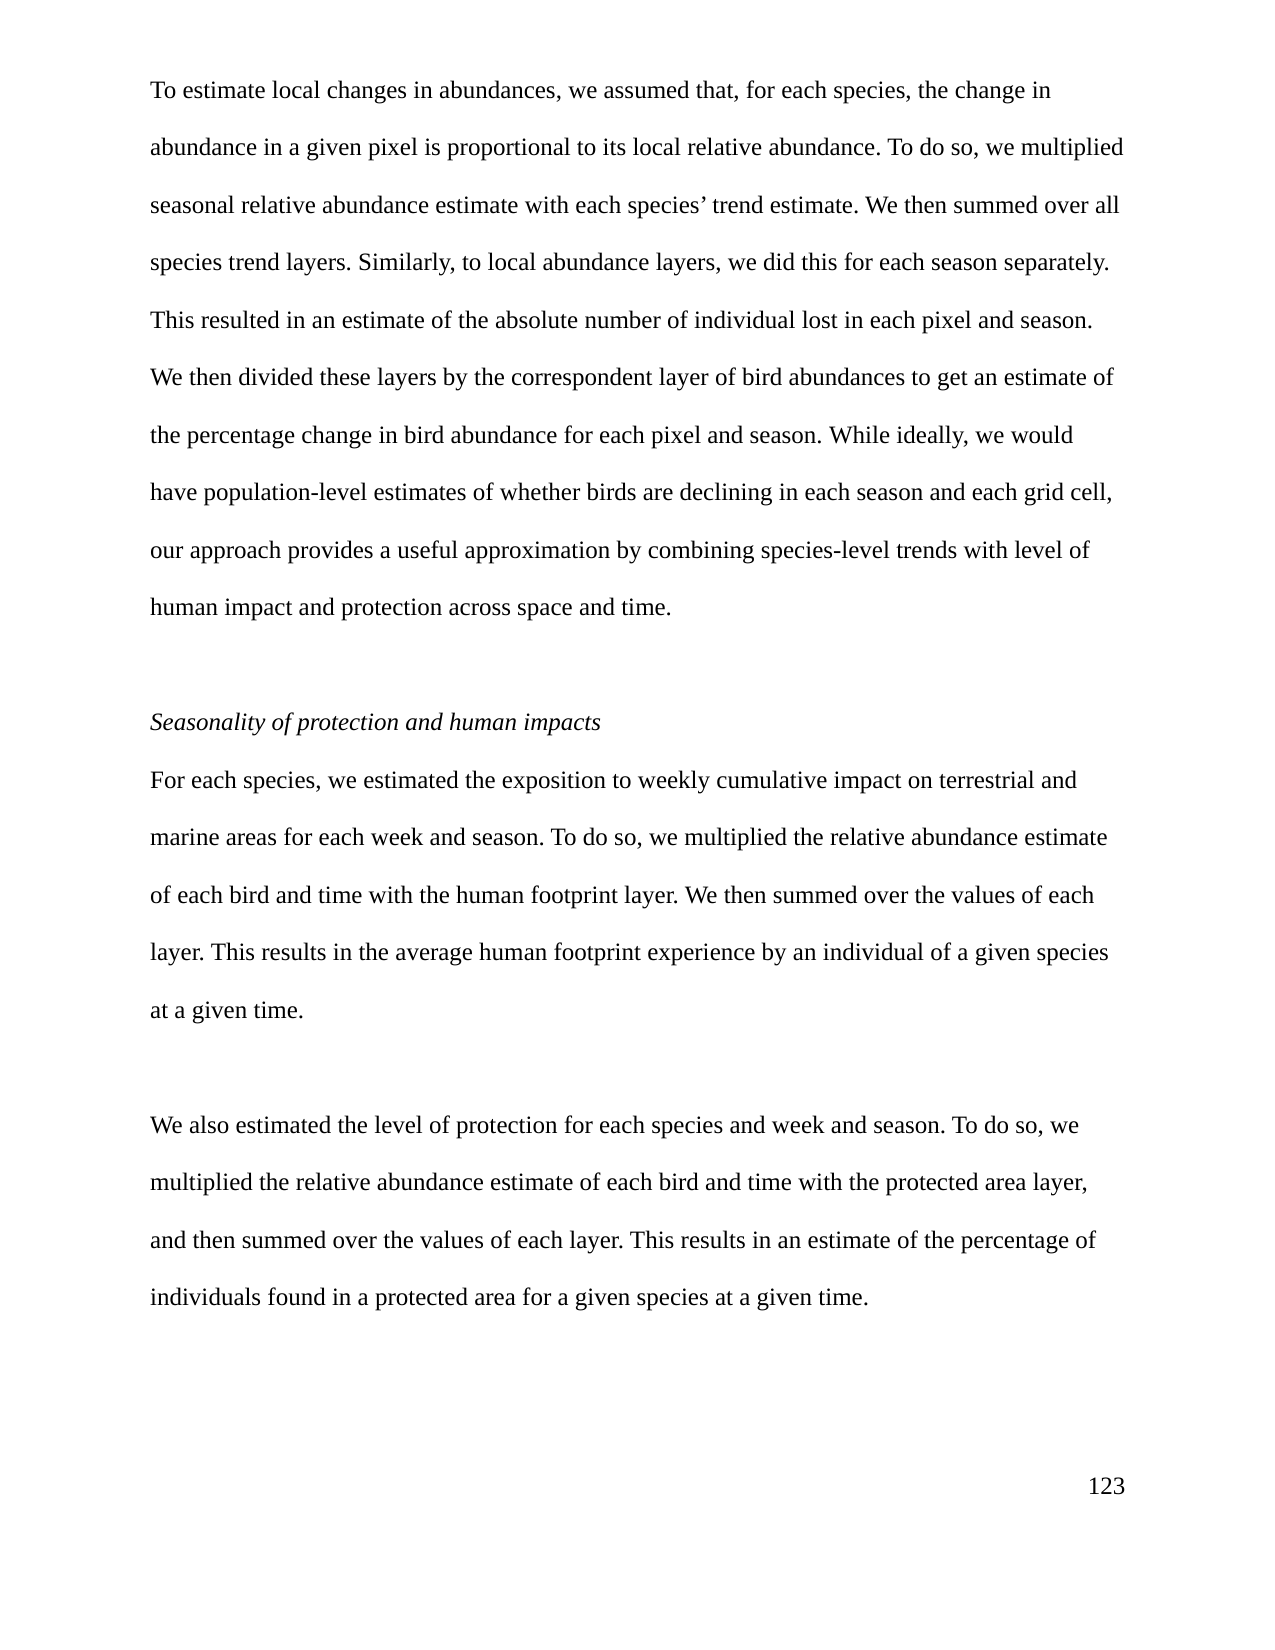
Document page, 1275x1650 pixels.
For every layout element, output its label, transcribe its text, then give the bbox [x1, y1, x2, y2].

text Seasonality of protection and human impacts [150, 707, 1125, 736]
text To estimate local changes in abundances, we assumed that, for each species, the change in abundance in a given pixel is proportional to its local relative abundance. To do so, we multiplied seasonal relative abundance estimate with each species’ trend estimate. We then summed over all species trend layers. Similarly, to local abundance layers, we did this for each season separately. This resulted in an estimate of the absolute number of individual lost in each pixel and season. We then divided these layers by the correspondent layer of bird abundances to get an estimate of the percentage change in bird abundance for each pixel and season. While ideally, we would have population-level estimates of whether birds are declining in each season and each grid cell, our approach provides a useful approximation by combining species-level trends with level of human impact and protection across space and time. [150, 75, 1125, 621]
text For each species, we estimated the exposition to weekly cumulative impact on terrestrial and marine areas for each week and season. To do so, we multiplied the relative abundance estimate of each bird and time with the human footprint layer. We then summed over the values of each layer. This results in the average human footprint experience by an individual of a given species at a given time. [150, 765, 1125, 1024]
text We also estimated the level of protection for each species and week and season. To do so, we multiplied the relative abundance estimate of each bird and time with the protected area layer, and then summed over the values of each layer. This results in an estimate of the percentage of individuals found in a protected area for a given species at a given time. [150, 1110, 1125, 1311]
